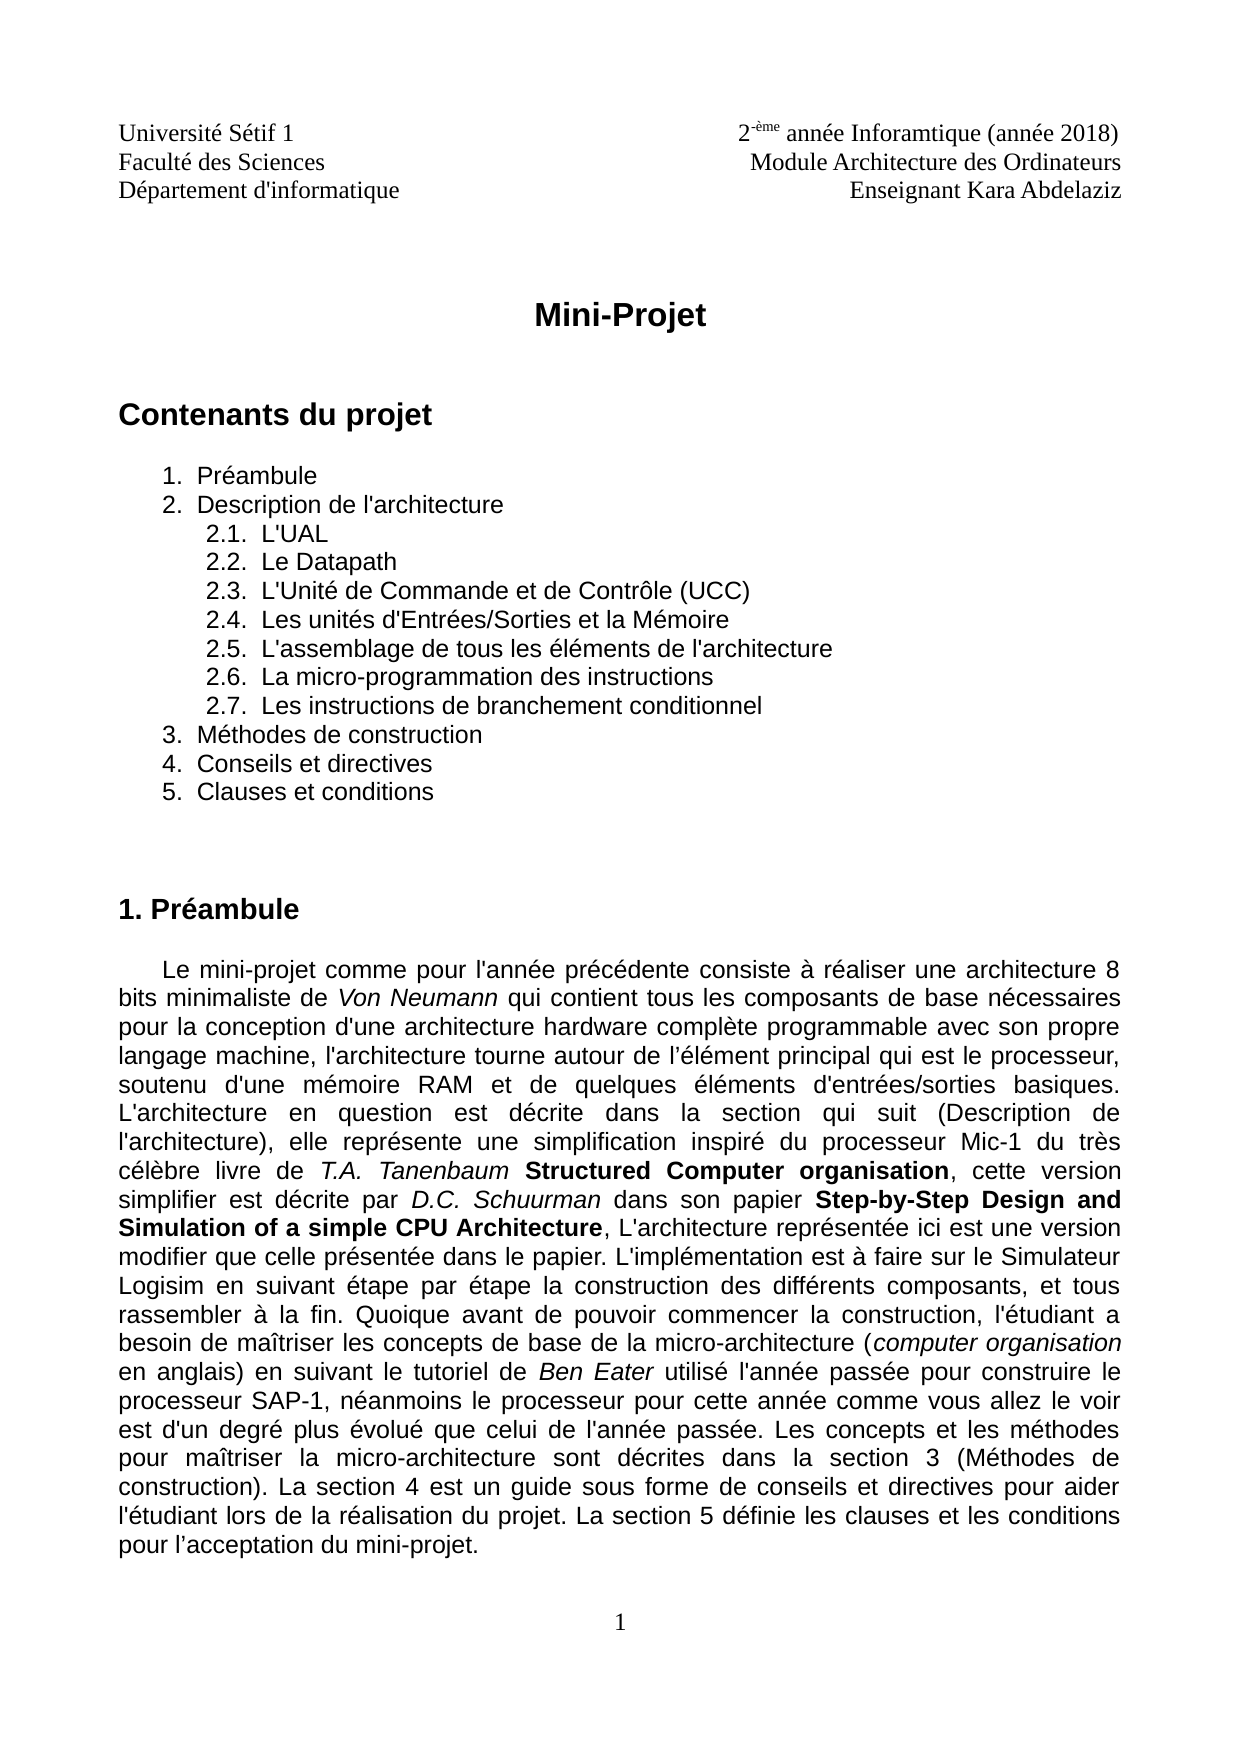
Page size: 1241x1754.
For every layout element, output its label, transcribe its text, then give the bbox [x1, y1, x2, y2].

text 2.5. L'assemblage de tous les éléments de l'architecture [118, 633, 1122, 662]
text 1. Préambule [118, 892, 1122, 926]
text 5. Clauses et conditions [162, 777, 1122, 806]
text 2.4. Les unités d'Entrées/Sorties et la Mémoire [118, 605, 1122, 633]
text Faculté des Sciences Module Architecture des Ordinateurs [118, 147, 1122, 176]
list 2. Description de l'architecture [162, 490, 1122, 518]
text 2.2. Le Datapath [118, 547, 1122, 576]
text 2.6. La micro-programmation des instructions [118, 662, 1122, 691]
text 2.7. Les instructions de branchement conditionnel [118, 691, 1122, 720]
text 3. Méthodes de construction [162, 720, 1122, 748]
text 4. Conseils et directives [162, 748, 1122, 777]
text Contenants du projet [118, 396, 1122, 432]
text 2.1. L'UAL [118, 518, 1122, 547]
text Le mini-projet comme pour l'année précédente consiste à réaliser une architecture 8 bits minimaliste de Von Neumann qui contient tous les composants de base nécessaires pour la conception d'une architecture hardware complète programmable avec son propre langage machine, l'architecture tourne autour de l’élément principal qui est le processeur, soutenu d'une mémoire RAM et de quelques éléments d'entrées/sorties basiques. L'architecture en question est décrite dans la section qui suit (Description de l'architecture), elle représente une simplification inspiré du processeur Mic-1 du très célèbre livre de T.A. Tanenbaum Structured Computer organisation, cette version simplifier est décrite par D.C. Schuurman dans son papier Step-by-Step Design and Simulation of a simple CPU Architecture, L'architecture représentée ici est une version modifier que celle présentée dans le papier. L'implémentation est à faire sur le Simulateur Logisim en suivant étape par étape la construction des différents composants, et tous rassembler à la fin. Quoique avant de pouvoir commencer la construction, l'étudiant a besoin de maîtriser les concepts de base de la micro-architecture (computer organisation en anglais) en suivant le tutoriel de Ben Eater utilisé l'année passée pour construire le processeur SAP-1, néanmoins le processeur pour cette année comme vous allez le voir est d'un degré plus évolué que celui de l'année passée. Les concepts et les méthodes pour maîtriser la micro-architecture sont décrites dans la section 3 (Méthodes de construction). La section 4 est un guide sous forme de conseils et directives pour aider l'étudiant lors de la réalisation du projet. La section 5 définie les clauses et les conditions pour l’acceptation du mini-projet. [118, 954, 1122, 1558]
text 2.3. L'Unité de Commande et de Contrôle (UCC) [118, 576, 1122, 605]
text Département d'informatique Enseignant Kara Abdelaziz [118, 176, 1122, 204]
text 1. Préambule [162, 461, 1122, 490]
text Mini-Projet [118, 295, 1122, 334]
text Université Sétif 1 2-ème année Inforamtique (année 2018) [118, 118, 1122, 147]
